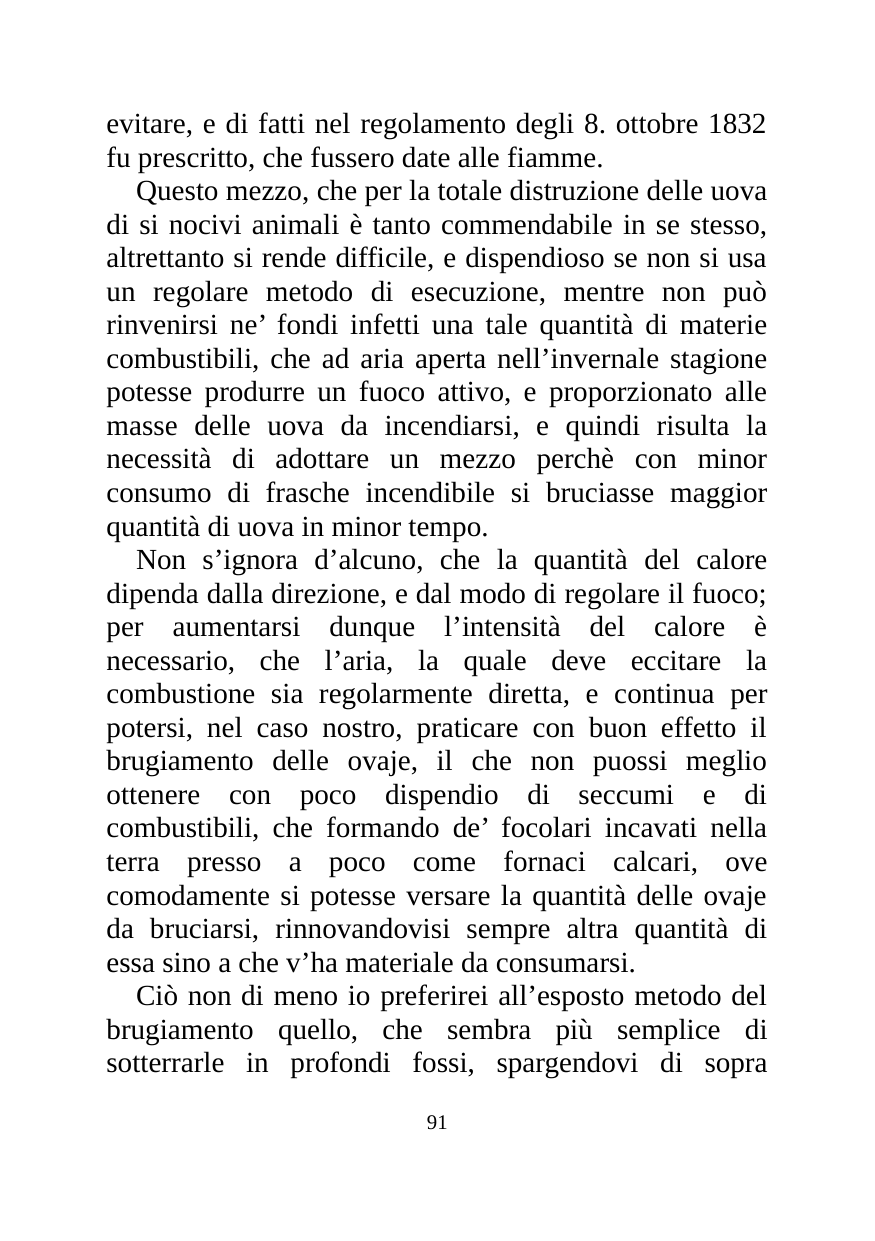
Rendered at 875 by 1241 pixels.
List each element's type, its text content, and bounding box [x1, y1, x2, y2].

text Non s’ignora d’alcuno, che la quantità del calore dipenda dalla direzione, e dal modo di regolare il fuoco; per aumentarsi dunque l’intensità del calore è necessario, che l’aria, la quale deve eccitare la combustione sia regolarmente diretta, e continua per potersi, nel caso nostro, praticare con buon effetto il brugiamento delle ovaje, il che non puossi meglio ottenere con poco dispendio di seccumi e di combustibili, che formando de’ focolari incavati nella terra presso a poco come fornaci calcari, ove comodamente si potesse versare la quantità delle ovaje da bruciarsi, rinnovandovisi sempre altra quantità di essa sino a che v’ha materiale da consumarsi. [106, 542, 768, 978]
text Questo mezzo, che per la totale distruzione delle uova di si nocivi animali è tanto commendabile in se stesso, altrettanto si rende difficile, e dispendioso se non si usa un regolare metodo di esecuzione, mentre non può rinvenirsi ne’ fondi infetti una tale quantità di materie combustibili, che ad aria aperta nell’invernale stagione potesse produrre un fuoco attivo, e proporzionato alle masse delle uova da incendiarsi, e quindi risulta la necessità di adottare un mezzo perchè con minor consumo di frasche incendibile si bruciasse maggior quantità di uova in minor tempo. [106, 173, 768, 542]
text Ciò non di meno io preferirei all’esposto metodo del brugiamento quello, che sembra più semplice di sotterrarle in profondi fossi, spargendovi di sopra [106, 978, 768, 1079]
text evitare, e di fatti nel regolamento degli 8. ottobre 1832 fu prescritto, che fussero date alle fiamme. [106, 106, 768, 173]
